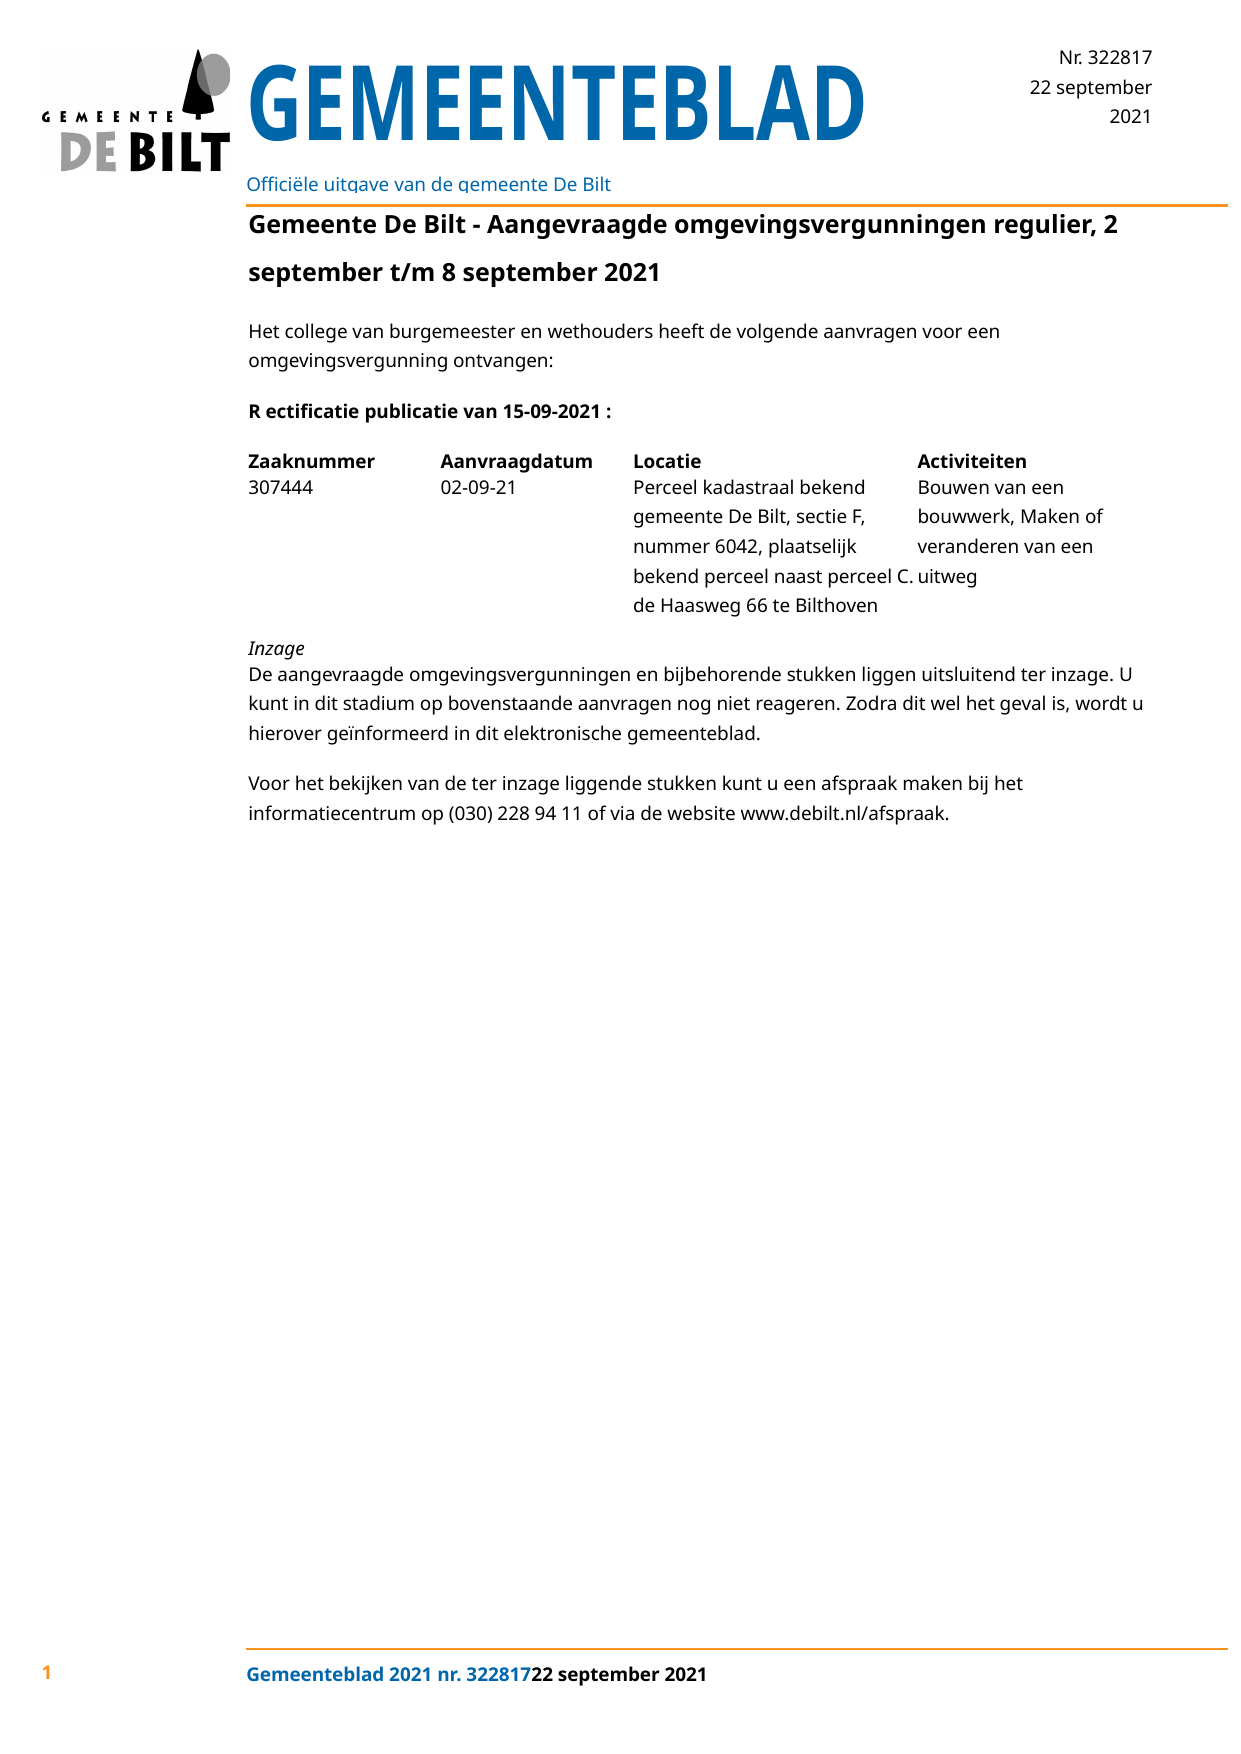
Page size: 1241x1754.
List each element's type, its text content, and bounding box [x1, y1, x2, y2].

text Gemeente De Bilt - Aangevraagde omgevingsvergunningen regulier, 2 september t/m 8 september 2021 [248, 207, 1152, 288]
table_cell 307444 [248, 474, 440, 618]
table_header Aanvraagdatum [440, 449, 633, 474]
picture [41, 47, 231, 172]
table_cell 02-09-21 [440, 474, 633, 618]
table_cell Bouwen van een bouwwerk, Maken of veranderen van een uitweg [917, 474, 1152, 618]
table_header Locatie [633, 449, 917, 474]
text Het college van burgemeester en wethouders heeft de volgende aanvragen voor een omgevingsvergunning ontvangen: [248, 318, 1152, 373]
text R ectificatie publicatie van 15-09-2021 : [248, 398, 1152, 424]
table_header Zaaknummer [248, 449, 440, 474]
table_header Activiteiten [917, 449, 1152, 474]
text Inzage [248, 635, 1152, 661]
text De aangevraagde omgevingsvergunningen en bijbehorende stukken liggen uitsluitend ter inzage. U kunt in dit stadium op bovenstaande aanvragen nog niet reageren. Zodra dit wel het geval is, wordt u hierover geïnformeerd in dit elektronische gemeenteblad. [248, 661, 1152, 746]
table_cell Perceel kadastraal bekend gemeente De Bilt, sectie F, nummer 6042, plaatselijk bekend perceel naast perceel C. de Haasweg 66 te Bilthoven [633, 474, 917, 618]
text Voor het bekijken van de ter inzage liggende stukken kunt u een afspraak maken bij het informatiecentrum op (030) 228 94 11 of via de website www.debilt.nl/afspraak. [248, 770, 1152, 826]
